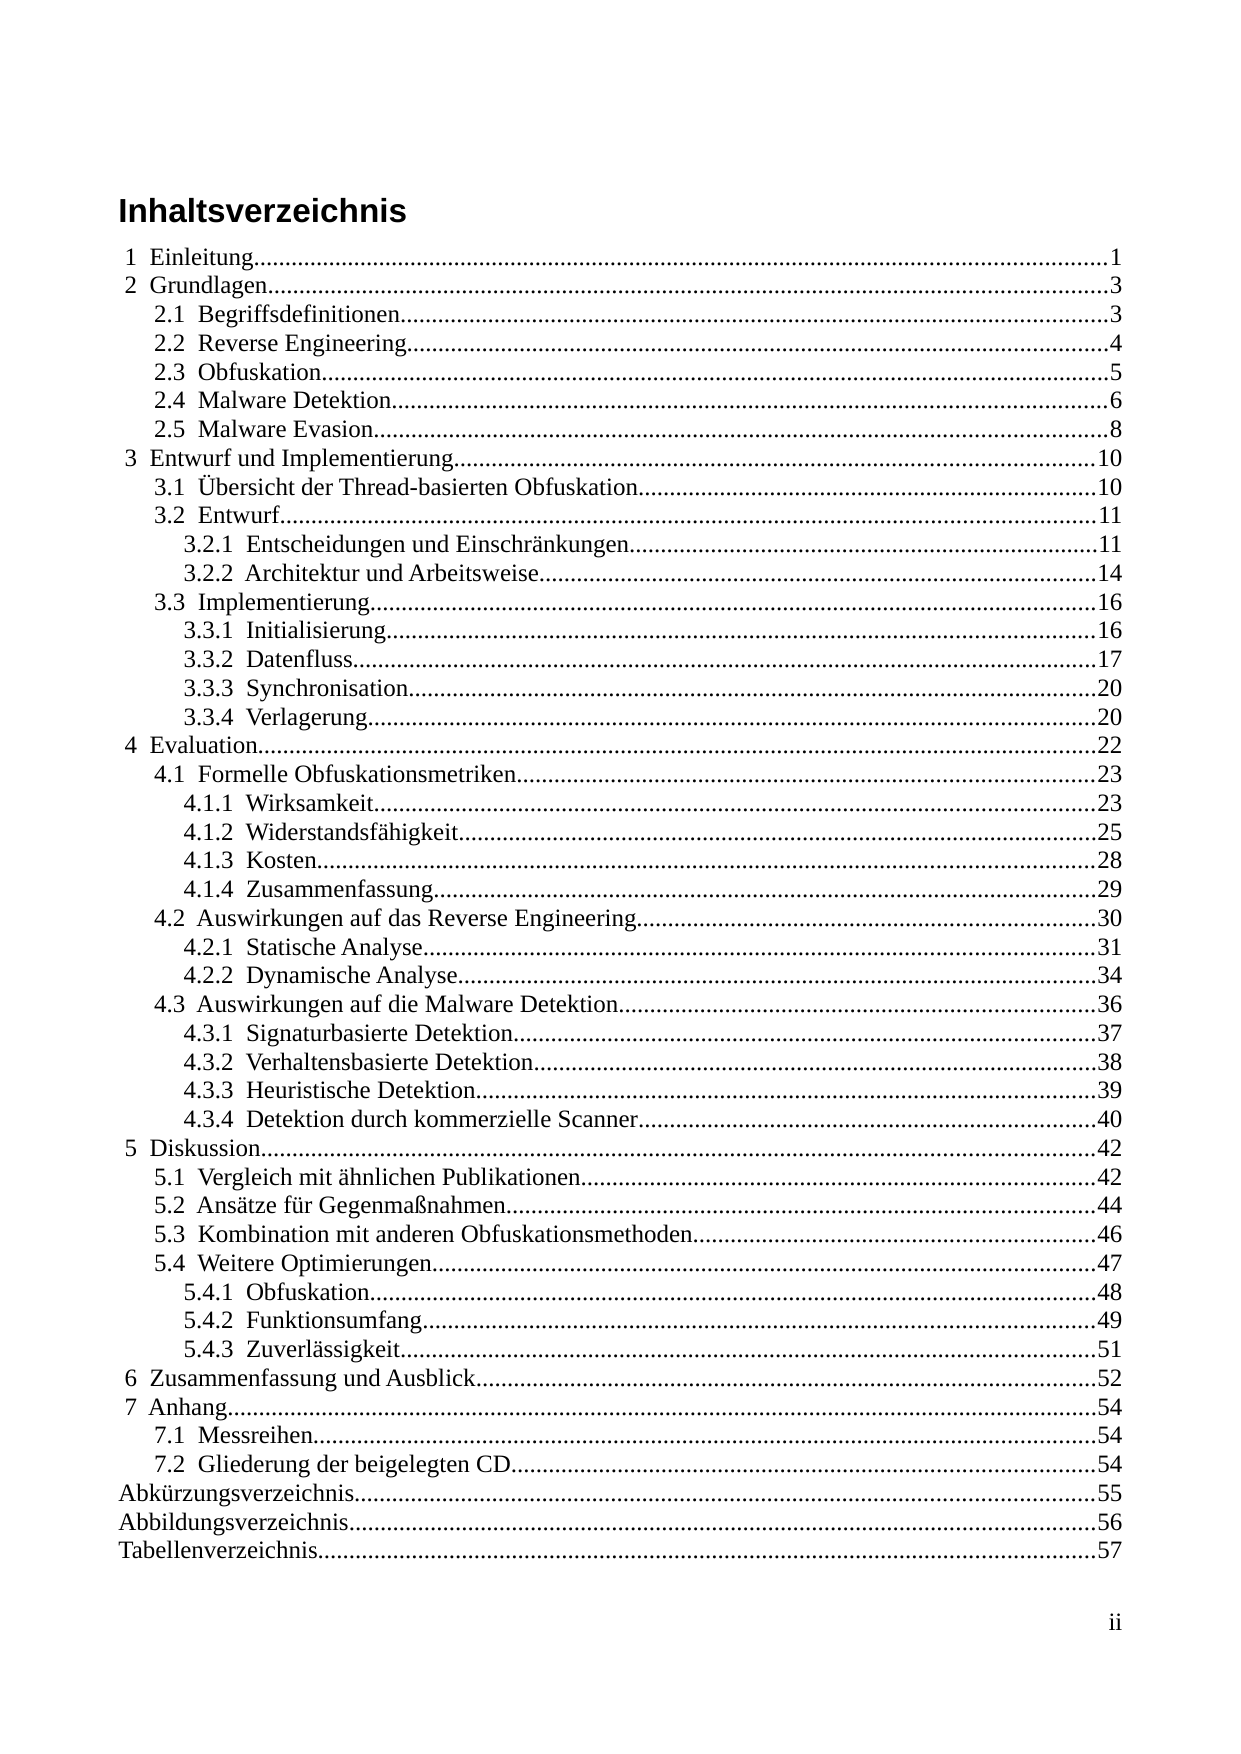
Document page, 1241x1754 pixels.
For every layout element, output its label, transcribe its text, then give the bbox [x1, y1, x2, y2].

text 3.3.4 Verlagerung 20 [177, 702, 1122, 730]
text 4 Evaluation 22 [118, 730, 1122, 759]
text 2 Grundlagen 3 [118, 270, 1122, 299]
text 7 Anhang 54 [118, 1392, 1122, 1420]
text 2.5 Malware Evasion 8 [148, 414, 1122, 443]
text 5.4.1 Obfuskation 48 [177, 1277, 1122, 1305]
text 3.1 Übersicht der Thread-basierten Obfuskation 10 [148, 472, 1122, 500]
text 1 Einleitung 1 [118, 242, 1122, 270]
text 5.3 Kombination mit anderen Obfuskationsmethoden 46 [148, 1219, 1122, 1248]
text 3.3.3 Synchronisation 20 [177, 673, 1122, 702]
text 5.4.3 Zuverlässigkeit 51 [177, 1334, 1122, 1363]
text 4.2.1 Statische Analyse 31 [177, 932, 1122, 960]
text Abkürzungsverzeichnis 55 [118, 1478, 1122, 1507]
text 4.3.3 Heuristische Detektion 39 [177, 1075, 1122, 1104]
text 4.3.2 Verhaltensbasierte Detektion 38 [177, 1047, 1122, 1075]
text 4.1 Formelle Obfuskationsmetriken 23 [148, 759, 1122, 788]
text 5 Diskussion 42 [118, 1133, 1122, 1162]
text 2.2 Reverse Engineering 4 [148, 328, 1122, 357]
text Abbildungsverzeichnis 56 [118, 1507, 1122, 1535]
text 2.1 Begriffsdefinitionen 3 [148, 299, 1122, 328]
text 3.3.2 Datenfluss 17 [177, 644, 1122, 673]
text 4.3 Auswirkungen auf die Malware Detektion 36 [148, 989, 1122, 1018]
text Tabellenverzeichnis 57 [118, 1535, 1122, 1564]
text 4.2 Auswirkungen auf das Reverse Engineering 30 [148, 903, 1122, 932]
text 3.2 Entwurf 11 [148, 500, 1122, 529]
text 7.1 Messreihen 54 [148, 1420, 1122, 1449]
text 2.3 Obfuskation 5 [148, 357, 1122, 385]
text 3.2.2 Architektur und Arbeitsweise 14 [177, 558, 1122, 587]
text 5.4.2 Funktionsumfang 49 [177, 1305, 1122, 1334]
text 4.1.2 Widerstandsfähigkeit 25 [177, 817, 1122, 845]
text 6 Zusammenfassung und Ausblick 52 [118, 1363, 1122, 1392]
text 4.1.3 Kosten 28 [177, 845, 1122, 874]
text 7.2 Gliederung der beigelegten CD 54 [148, 1449, 1122, 1478]
text 4.1.1 Wirksamkeit 23 [177, 788, 1122, 817]
text 3.3 Implementierung 16 [148, 587, 1122, 615]
text 4.2.2 Dynamische Analyse 34 [177, 960, 1122, 989]
text 4.3.1 Signaturbasierte Detektion 37 [177, 1018, 1122, 1047]
subtitle Inhaltsverzeichnis [118, 191, 1122, 229]
text 4.1.4 Zusammenfassung 29 [177, 874, 1122, 903]
text 2.4 Malware Detektion 6 [148, 385, 1122, 414]
text 3.2.1 Entscheidungen und Einschränkungen 11 [177, 529, 1122, 558]
text 4.3.4 Detektion durch kommerzielle Scanner 40 [177, 1104, 1122, 1133]
text 5.4 Weitere Optimierungen 47 [148, 1248, 1122, 1277]
text 3 Entwurf und Implementierung 10 [118, 443, 1122, 472]
text 5.2 Ansätze für Gegenmaßnahmen 44 [148, 1190, 1122, 1219]
text 3.3.1 Initialisierung 16 [177, 615, 1122, 644]
text 5.1 Vergleich mit ähnlichen Publikationen 42 [148, 1162, 1122, 1190]
